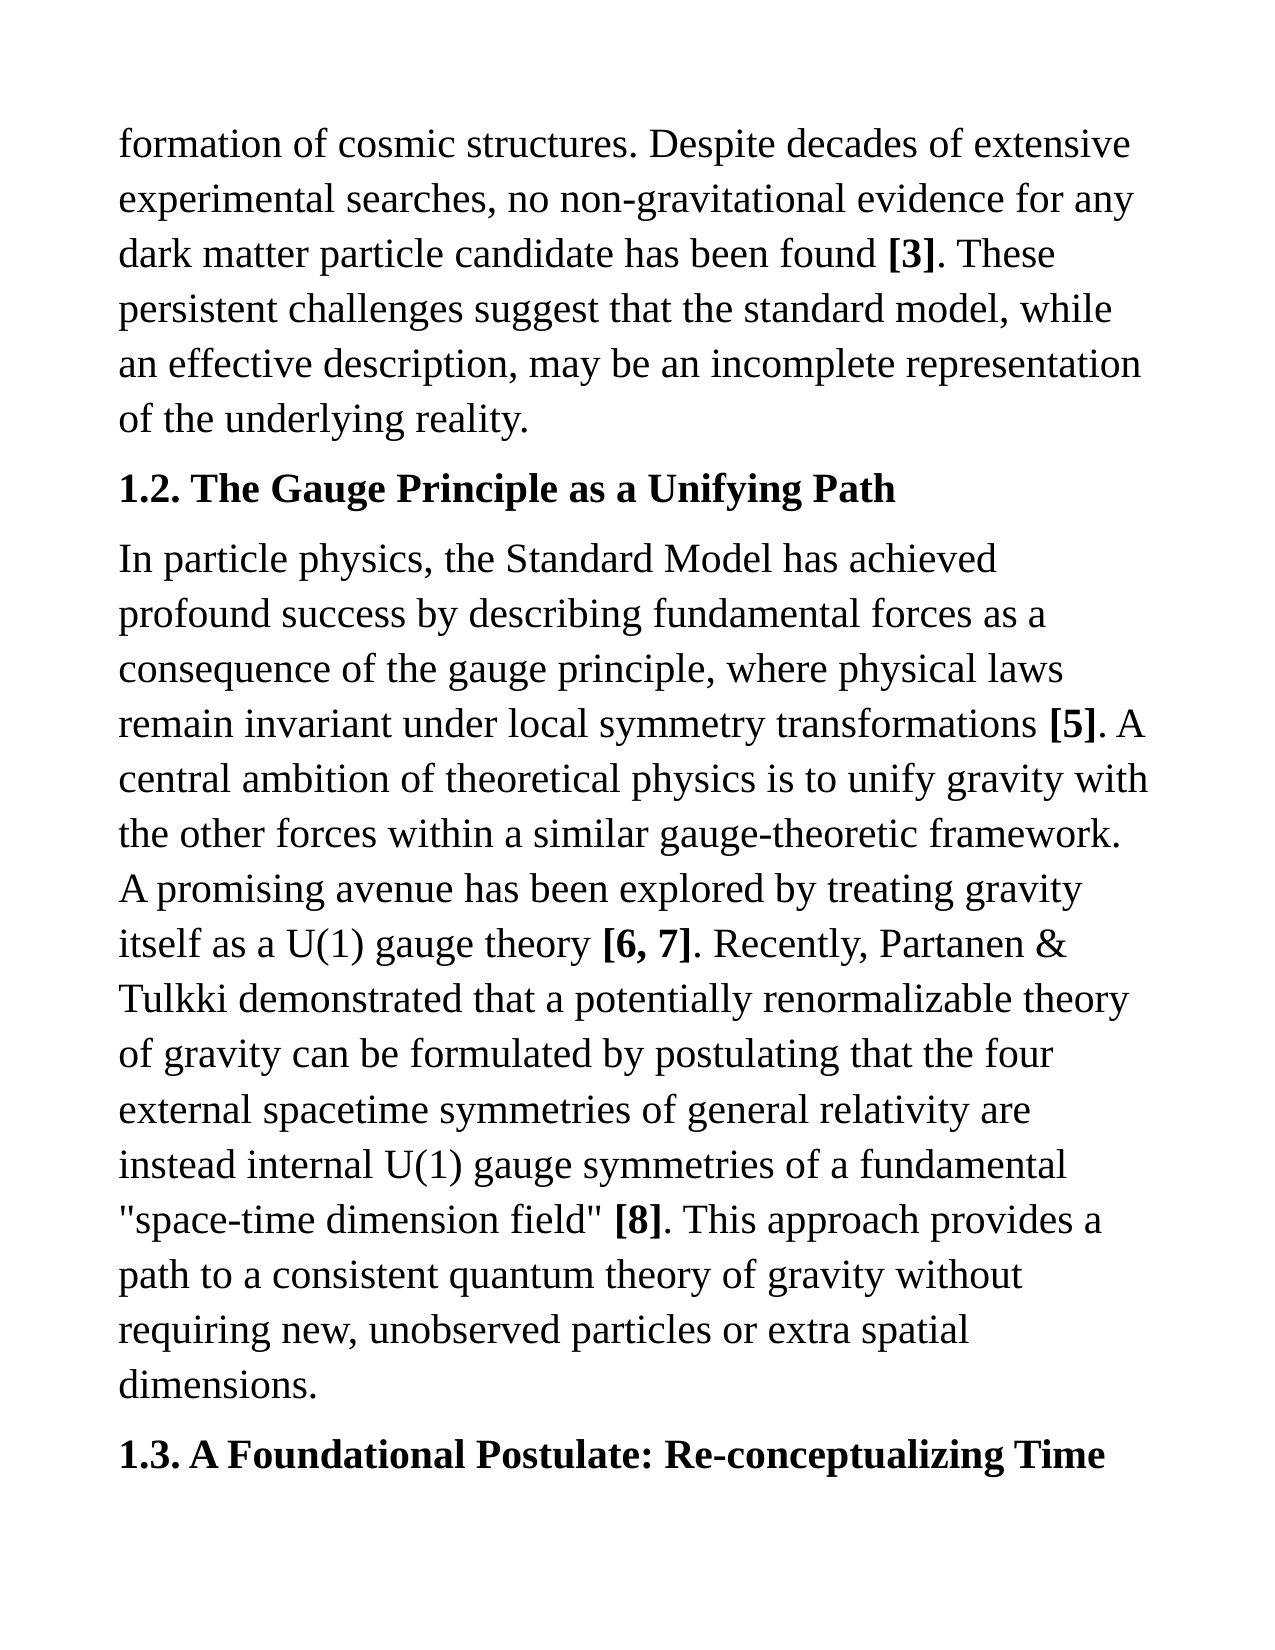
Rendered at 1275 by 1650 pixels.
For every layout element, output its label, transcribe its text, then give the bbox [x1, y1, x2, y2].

text formation of cosmic structures. Despite decades of extensive experimental searches, no non-gravitational evidence for any dark matter particle candidate has been found [3]. These persistent challenges suggest that the standard model, while an effective description, may be an incomplete representation of the underlying reality. [118, 118, 1157, 442]
text In particle physics, the Standard Model has achieved profound success by describing fundamental forces as a consequence of the gauge principle, where physical laws remain invariant under local symmetry transformations [5]. A central ambition of theoretical physics is to unify gravity with the other forces within a similar gauge-theoretic framework. A promising avenue has been explored by treating gravity itself as a U(1) gauge theory [6, 7]. Recently, Partanen & Tulkki demonstrated that a potentially renormalizable theory of gravity can be formulated by postulating that the four external spacetime symmetries of general relativity are instead internal U(1) gauge symmetries of a fundamental "space-time dimension field" [8]. This approach provides a path to a consistent quantum theory of gravity without requiring new, unobserved particles or extra spatial dimensions. [118, 533, 1157, 1407]
text 1.3. A Foundational Postulate: Re-conceptualizing Time [118, 1429, 1157, 1477]
text 1.2. The Gauge Principle as a Unifying Path [118, 463, 1157, 511]
